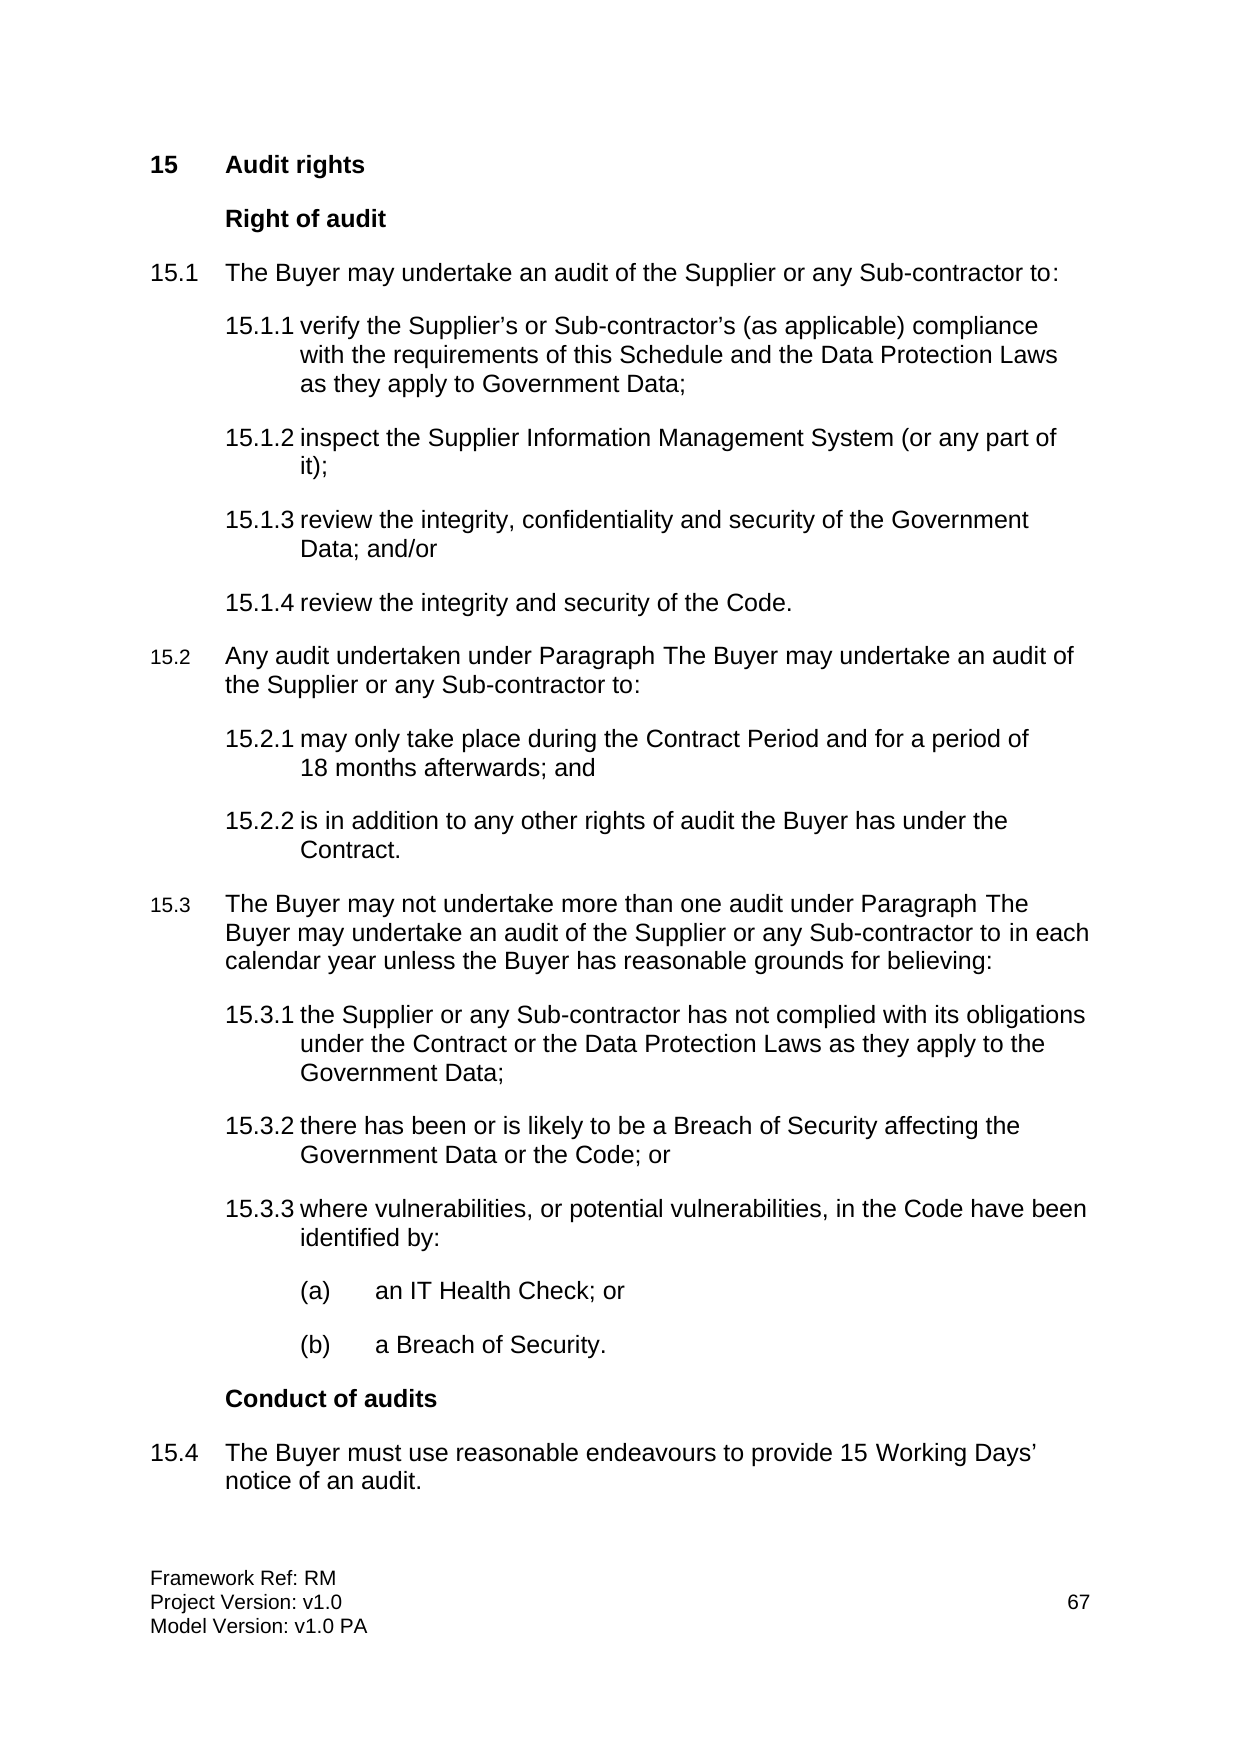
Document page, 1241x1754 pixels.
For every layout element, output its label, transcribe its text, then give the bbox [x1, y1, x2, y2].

list Audit rights [150, 150, 1091, 179]
list review the integrity and security of the Code. [225, 587, 1091, 616]
list review the integrity, confidentiality and security of the Government Data; and/or [225, 505, 1091, 562]
list the Supplier or any Sub-contractor has not complied with its obligations under the Contract or the Data Protection Laws as they apply to the Government Data; [225, 1000, 1091, 1086]
list The Buyer may undertake an audit of the Supplier or any Sub-contractor to: [150, 257, 1091, 286]
list Any audit undertaken under Paragraph 15.1: [150, 641, 1091, 699]
list verify the Supplier’s or Sub-contractor’s (as applicable) compliance with the requirements of this Schedule and the Data Protection Laws as they apply to Government Data; [225, 311, 1091, 397]
text Conduct of audits [225, 1384, 1091, 1412]
list there has been or is likely to be a Breach of Security affecting the Government Data or the Code; or [225, 1111, 1091, 1169]
list a Breach of Security. [300, 1330, 1091, 1359]
list an IT Health Check; or [300, 1276, 1091, 1305]
list inspect the Supplier Information Management System (or any part of it); [225, 422, 1091, 480]
list where vulnerabilities, or potential vulnerabilities, in the Code have been identified by: [225, 1194, 1091, 1251]
text Right of audit [225, 204, 1091, 232]
list The Buyer must use reasonable endeavours to provide 15 Working Days’ notice of an audit. [150, 1437, 1091, 1495]
list may only take place during the Contract Period and for a period of 18 months afterwards; and [225, 724, 1091, 781]
list The Buyer may not undertake more than one audit under Paragraph 15.1 in each calendar year unless the Buyer has reasonable grounds for believing: [150, 889, 1091, 975]
list is in addition to any other rights of audit the Buyer has under the Contract. [225, 806, 1091, 864]
